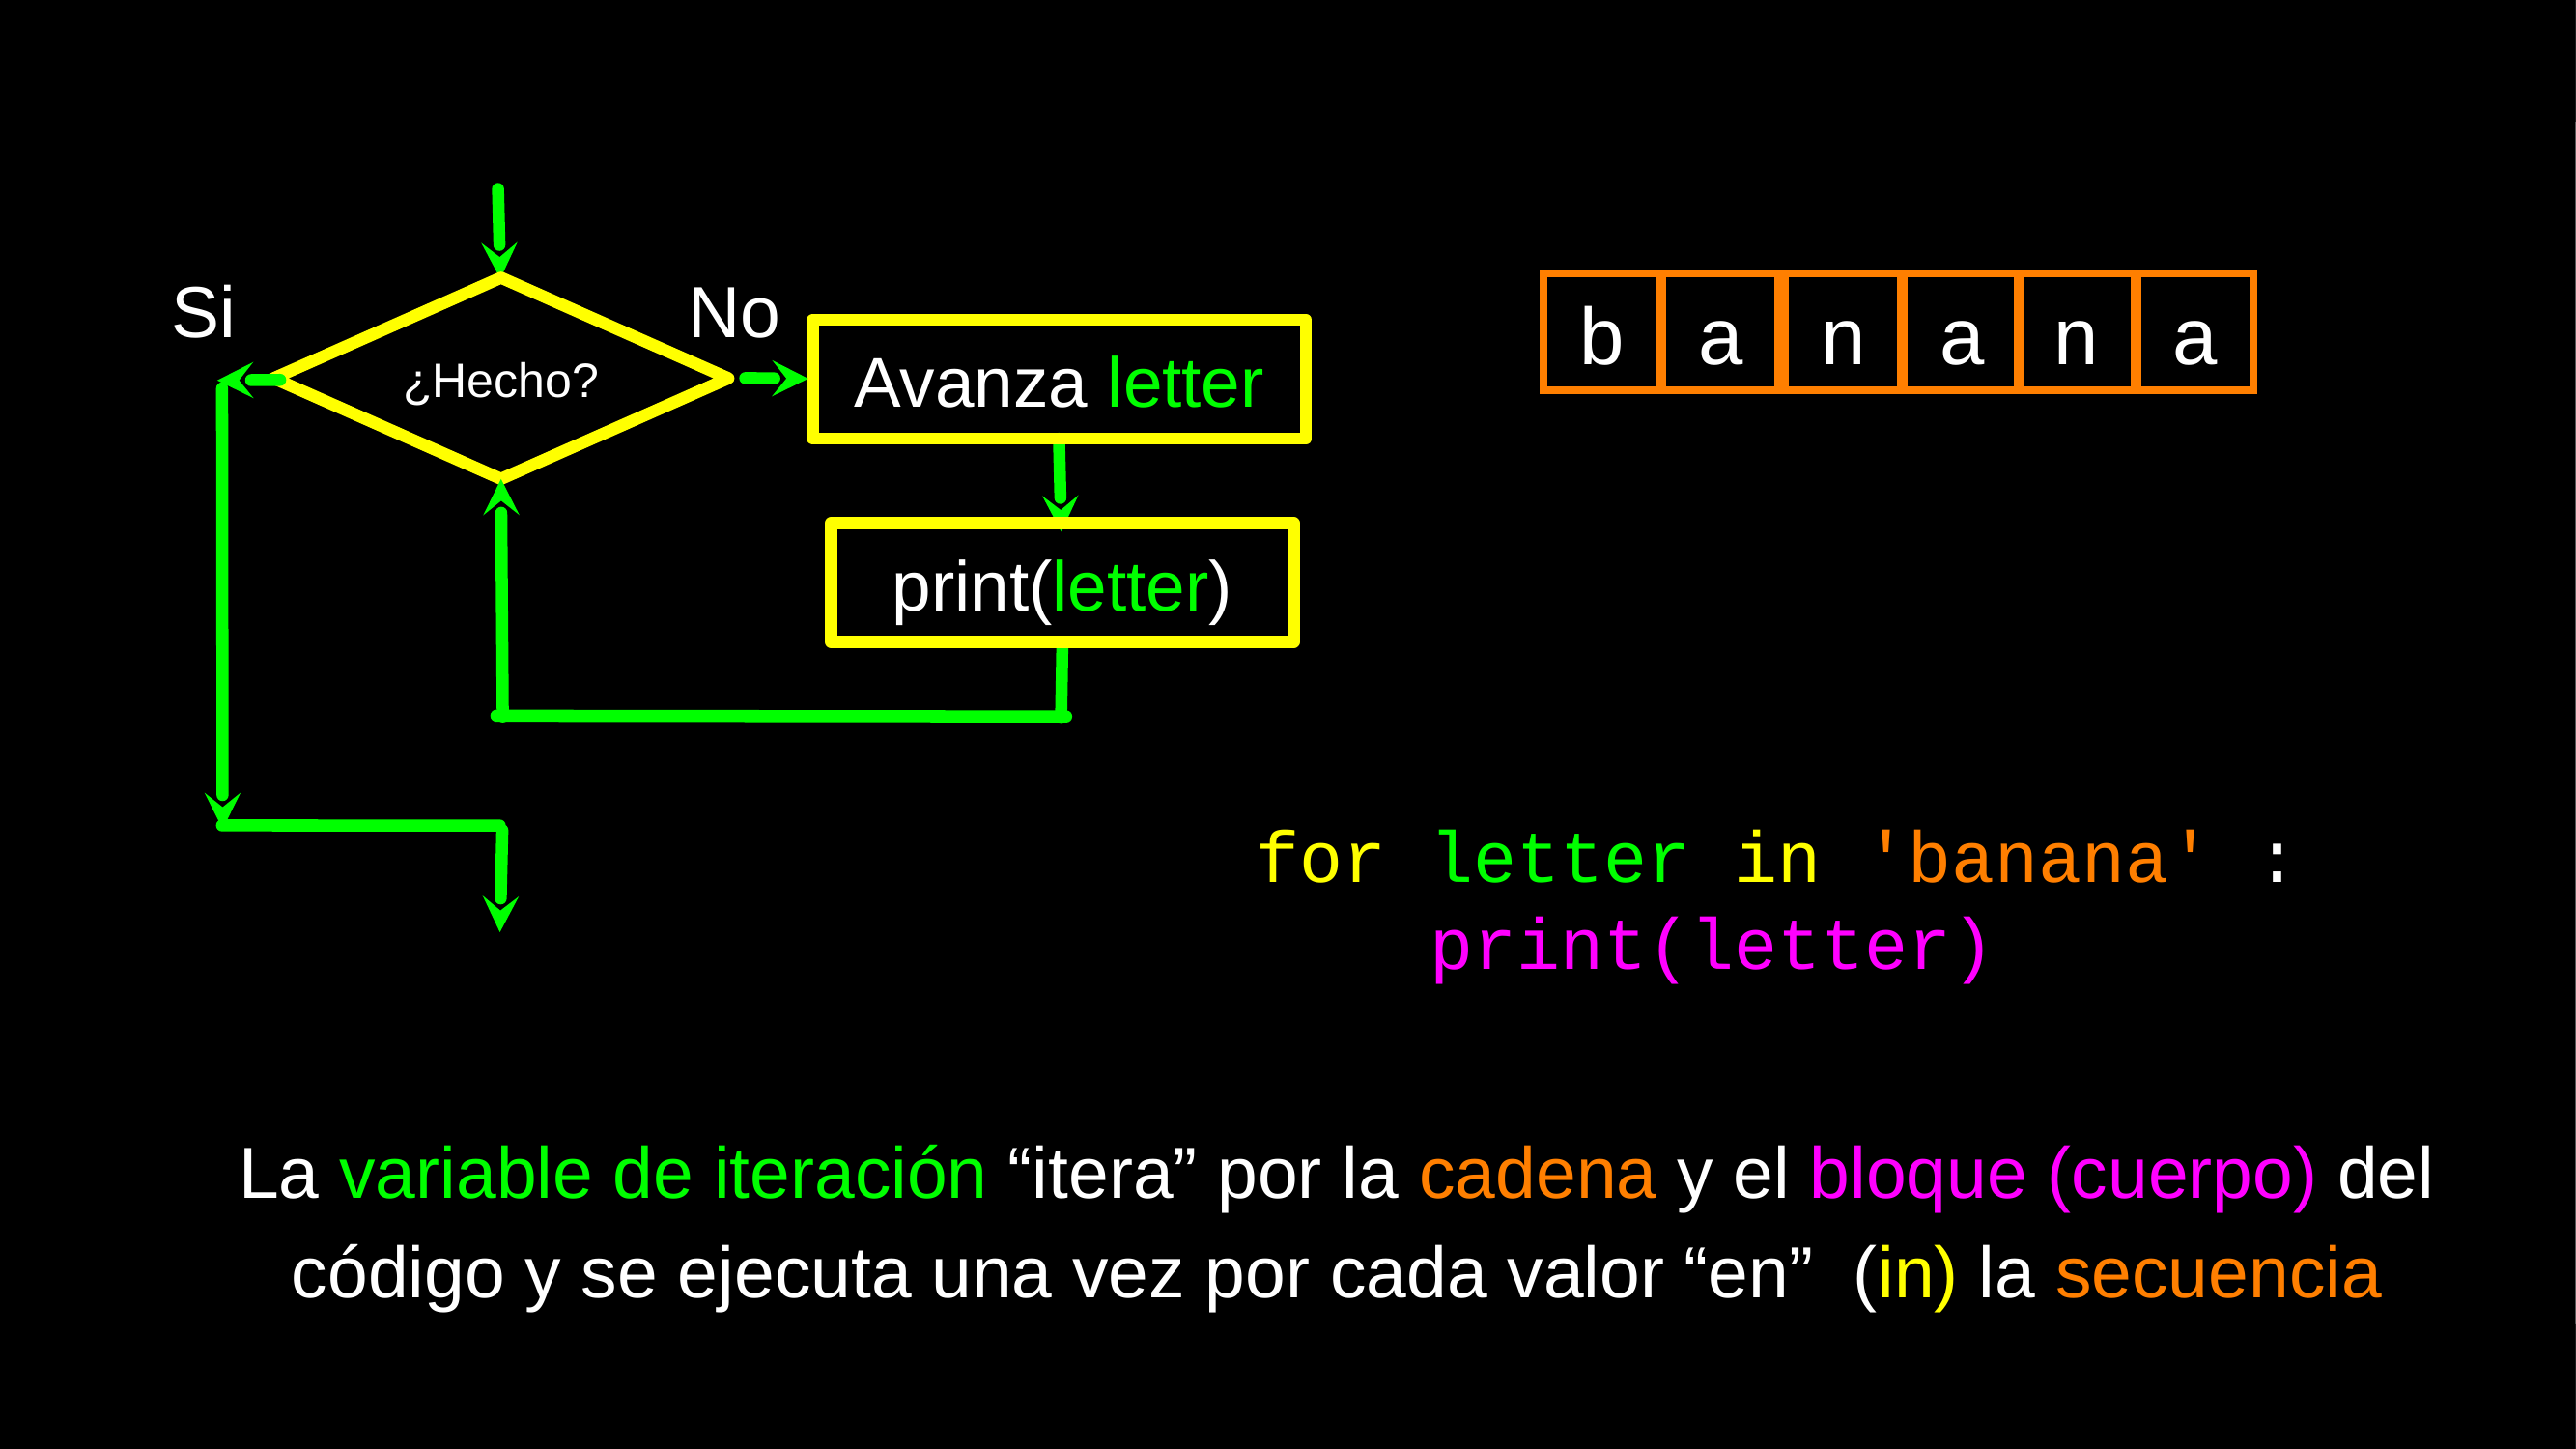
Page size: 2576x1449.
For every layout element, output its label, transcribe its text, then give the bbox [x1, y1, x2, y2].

text_box b [1543, 273, 1660, 391]
text_box for letter in 'banana' : print(letter) [1256, 806, 2308, 987]
text_box a [2137, 273, 2254, 391]
text_box ¿Hecho? [283, 277, 729, 479]
text_box a [1661, 273, 1779, 391]
text_box print(letter) [831, 523, 1294, 642]
text_box Avanza letter [812, 320, 1307, 440]
text_box La variable de iteración “itera” por la cadena y el bloque (cuerpo) del código y se ejecuta una vez por cada valor “en” (in) la secuencia [185, 1105, 2488, 1321]
text_box No [677, 259, 793, 358]
text_box a [1903, 273, 2018, 391]
text_box Si [133, 259, 274, 358]
text_box n [2018, 273, 2136, 391]
text_box n [1784, 273, 1902, 391]
